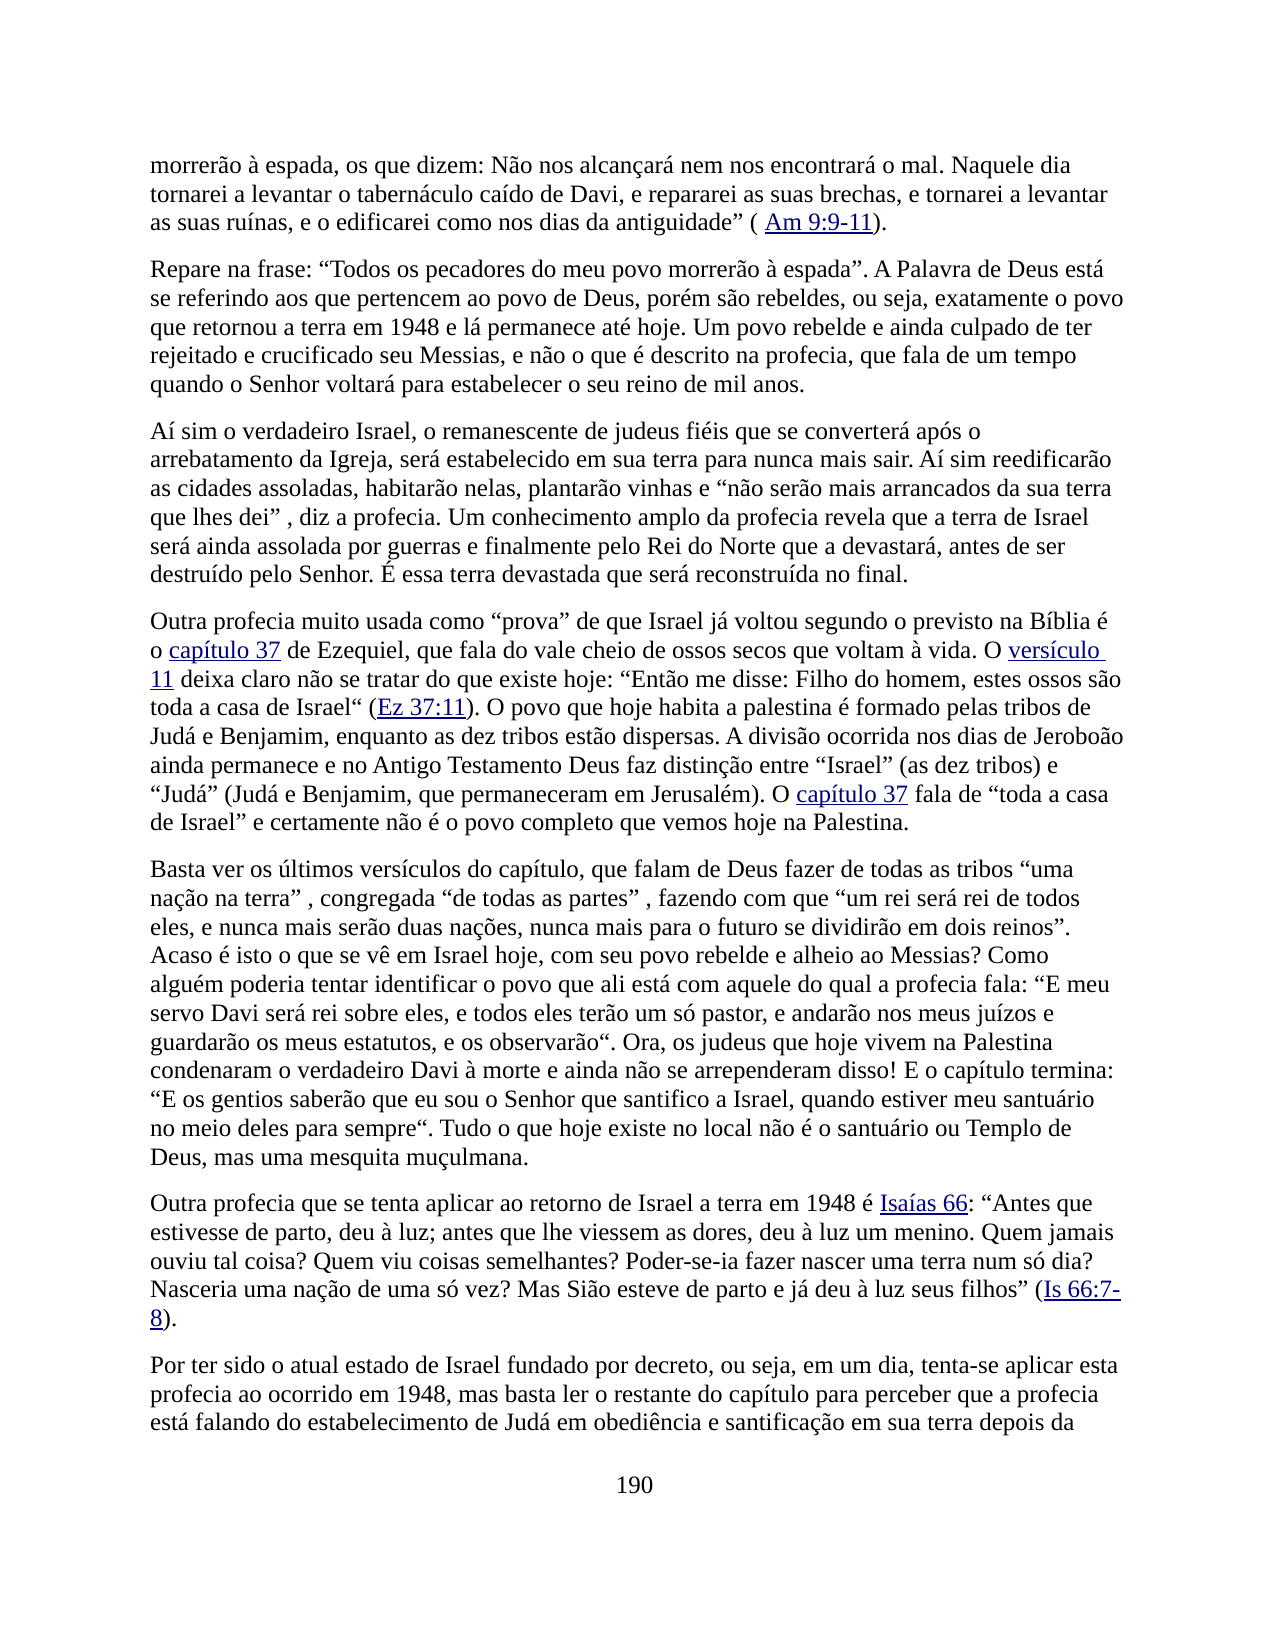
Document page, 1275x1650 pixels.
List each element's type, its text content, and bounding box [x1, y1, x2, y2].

text Basta ver os últimos versículos do capítulo, que falam de Deus fazer de todas as tribos “uma nação na terra” , congregada “de todas as partes” , fazendo com que “um rei será rei de todos eles, e nunca mais serão duas nações, nunca mais para o futuro se dividirão em dois reinos”. Acaso é isto o que se vê em Israel hoje, com seu povo rebelde e alheio ao Messias? Como alguém poderia tentar identificar o povo que ali está com aquele do qual a profecia fala: “E meu servo Davi será rei sobre eles, e todos eles terão um só pastor, e andarão nos meus juízos e guardarão os meus estatutos, e os observarão“. Ora, os judeus que hoje vivem na Palestina condenaram o verdadeiro Davi à morte e ainda não se arrependeram disso! E o capítulo termina: “E os gentios saberão que eu sou o Senhor que santifico a Israel, quando estiver meu santuário no meio deles para sempre“. Tudo o que hoje existe no local não é o santuário ou Templo de Deus, mas uma mesquita muçulmana. [150, 854, 1125, 1170]
text Outra profecia que se tenta aplicar ao retorno de Israel a terra em 1948 é Isaías 66: “Antes que estivesse de parto, deu à luz; antes que lhe viessem as dores, deu à luz um menino. Quem jamais ouviu tal coisa? Quem viu coisas semelhantes? Poder-se-ia fazer nascer uma terra num só dia? Nasceria uma nação de uma só vez? Mas Sião esteve de parto e já deu à luz seus filhos” (Is 66:7-8). [150, 1188, 1125, 1332]
text Outra profecia muito usada como “prova” de que Israel já voltou segundo o previsto na Bíblia é o capítulo 37 de Ezequiel, que fala do vale cheio de ossos secos que voltam à vida. O versículo 11 deixa claro não se tratar do que existe hoje: “Então me disse: Filho do homem, estes ossos são toda a casa de Israel“ (Ez 37:11). O povo que hoje habita a palestina é formado pelas tribos de Judá e Benjamim, enquanto as dez tribos estão dispersas. A divisão ocorrida nos dias de Jeroboão ainda permanece e no Antigo Testamento Deus faz distinção entre “Israel” (as dez tribos) e “Judá” (Judá e Benjamim, que permaneceram em Jerusalém). O capítulo 37 fala de “toda a casa de Israel” e certamente não é o povo completo que vemos hoje na Palestina. [150, 606, 1125, 836]
text Por ter sido o atual estado de Israel fundado por decreto, ou seja, em um dia, tenta-se aplicar esta profecia ao ocorrido em 1948, mas basta ler o restante do capítulo para perceber que a profecia está falando do estabelecimento de Judá em obediência e santificação em sua terra depois da [150, 1350, 1125, 1436]
text Repare na frase: “Todos os pecadores do meu povo morrerão à espada”. A Palavra de Deus está se referindo aos que pertencem ao povo de Deus, porém são rebeldes, ou seja, exatamente o povo que retornou a terra em 1948 e lá permanece até hoje. Um povo rebelde e ainda culpado de ter rejeitado e crucificado seu Messias, e não o que é descrito na profecia, que fala de um tempo quando o Senhor voltará para estabelecer o seu reino de mil anos. [150, 254, 1125, 398]
text morrerão à espada, os que dizem: Não nos alcançará nem nos encontrará o mal. Naquele dia tornarei a levantar o tabernáculo caído de Davi, e repararei as suas brechas, e tornarei a levantar as suas ruínas, e o edificarei como nos dias da antiguidade” ( Am 9:9-11). [150, 150, 1125, 236]
text Aí sim o verdadeiro Israel, o remanescente de judeus fiéis que se converterá após o arrebatamento da Igreja, será estabelecido em sua terra para nunca mais sair. Aí sim reedificarão as cidades assoladas, habitarão nelas, plantarão vinhas e “não serão mais arrancados da sua terra que lhes dei” , diz a profecia. Um conhecimento amplo da profecia revela que a terra de Israel será ainda assolada por guerras e finalmente pelo Rei do Norte que a devastará, antes de ser destruído pelo Senhor. É essa terra devastada que será reconstruída no final. [150, 416, 1125, 588]
